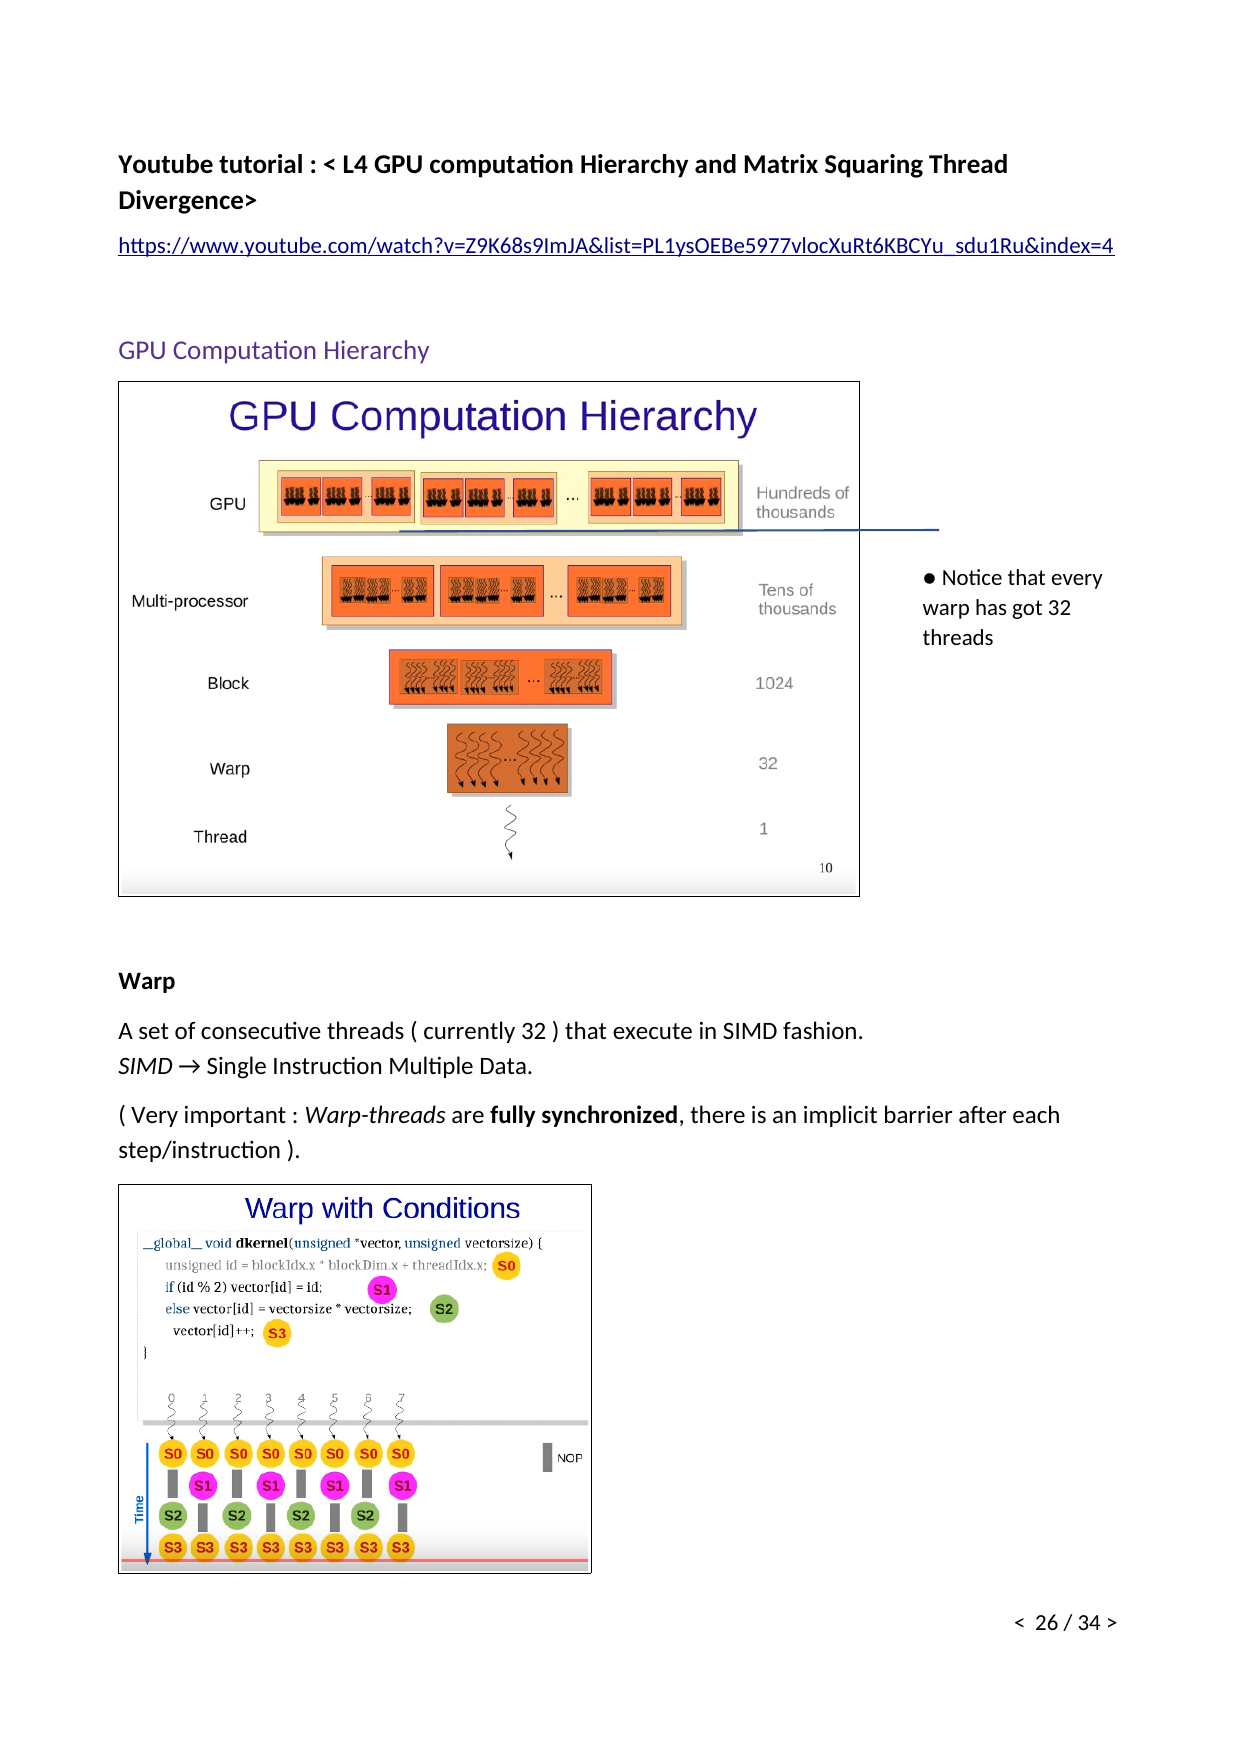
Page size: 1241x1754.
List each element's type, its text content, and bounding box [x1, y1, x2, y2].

text https://www.youtube.com/watch?v=Z9K68s9ImJA&list=PL1ysOEBe5977vlocXuRt6KBCYu_sdu1Ru&index=4 [118, 231, 1122, 259]
picture [121, 1187, 589, 1571]
subtitle GPU Computation Hierarchy [118, 333, 1122, 366]
picture [121, 383, 856, 894]
subtitle Youtube tutorial : < L4 GPU computation Hierarchy and Matrix Squaring Thread Divergence> [118, 148, 1122, 216]
text ( Very important : Warp-threads are fully synchronized, there is an implicit barrier after each step/instruction ). [118, 1099, 1122, 1165]
text A set of consecutive threads ( currently 32 ) that execute in SIMD fashion. SIMD → Single Instruction Multiple Data. [118, 1015, 1122, 1080]
text Warp [118, 965, 1122, 996]
